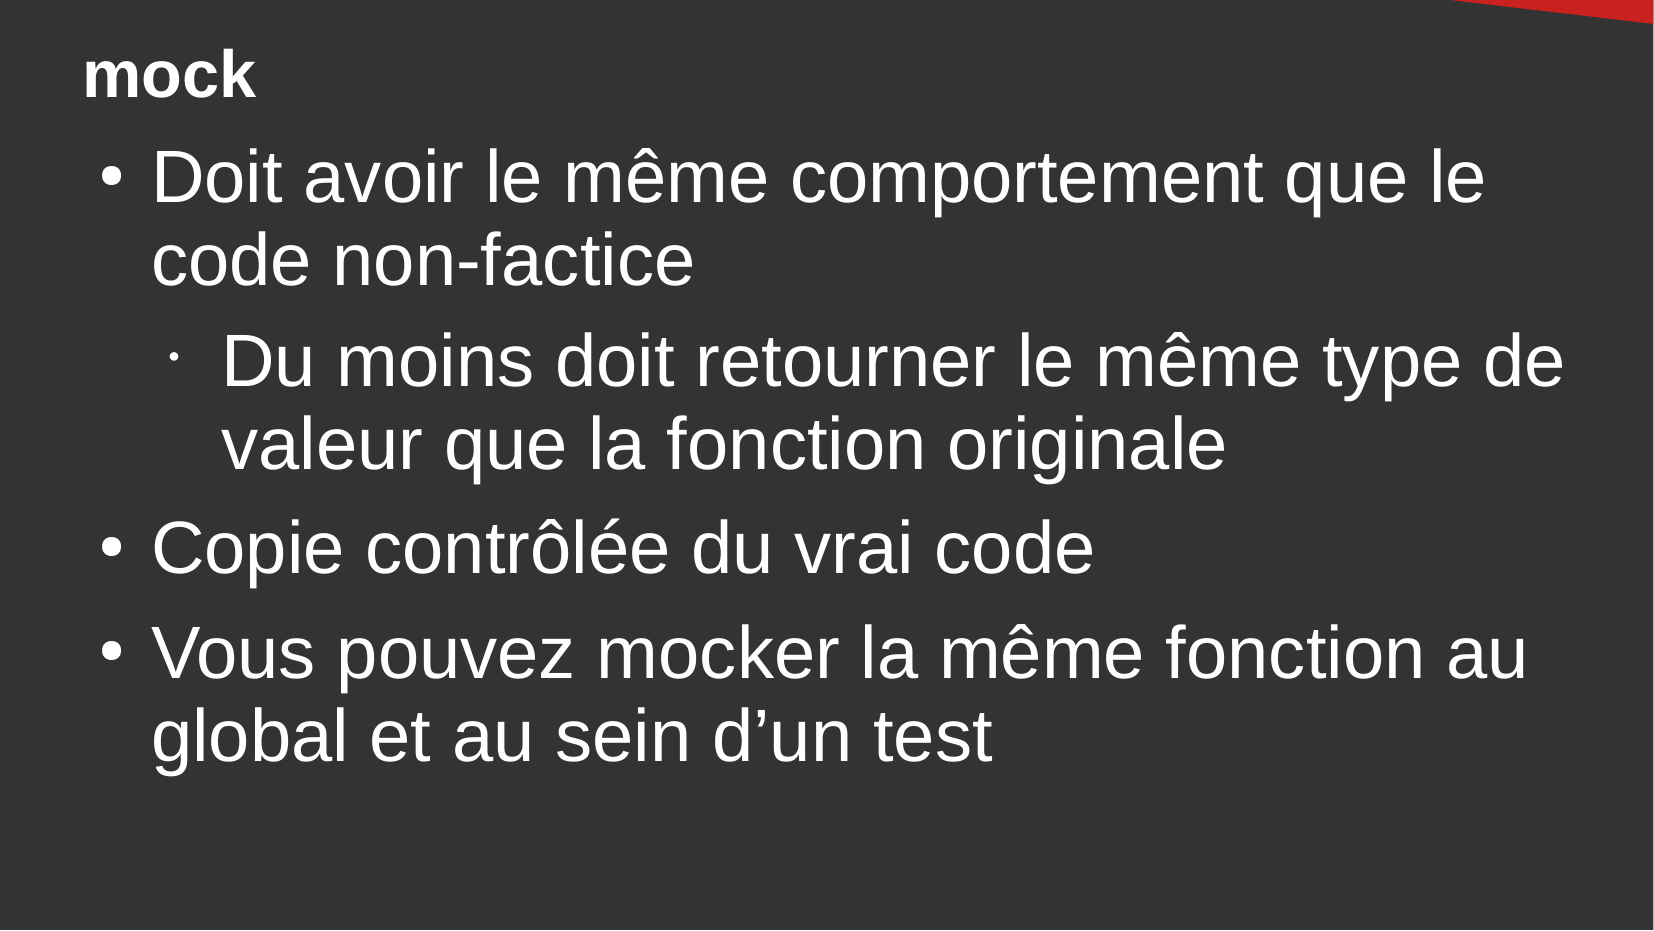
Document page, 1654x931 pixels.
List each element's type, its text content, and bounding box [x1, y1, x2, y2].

list Doit avoir le même comportement que le code non-factice Du moins doit retourner le même type de valeur que la fonction originale Copie contrôlée du vrai code Vous pouvez mocker la même fonction au global et au sein d’un test [80, 135, 1619, 780]
text_box [1450, 0, 1654, 24]
title mock [82, 37, 1571, 112]
